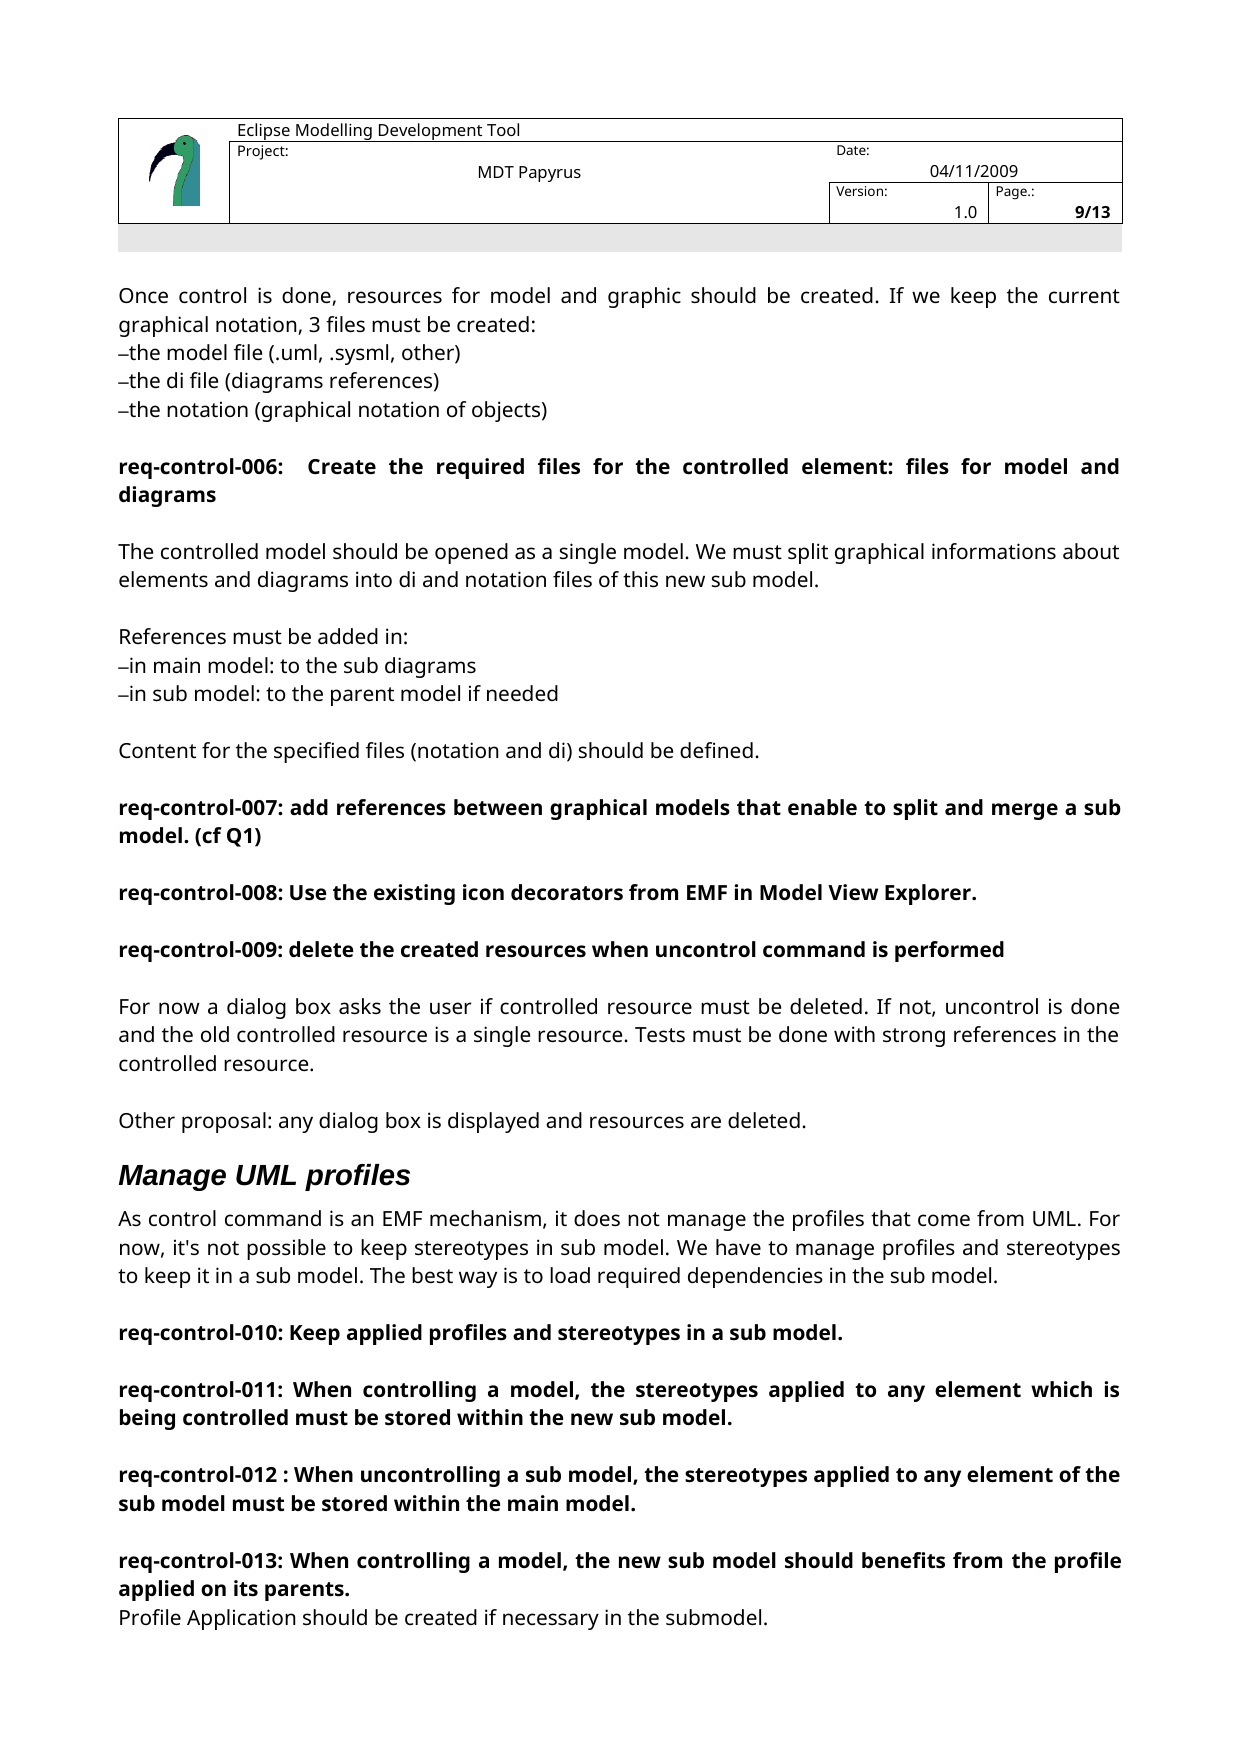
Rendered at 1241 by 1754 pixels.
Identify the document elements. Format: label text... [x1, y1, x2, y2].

text req-control-013: When controlling a model, the new sub model should benefits from the profile applied on its parents. [118, 1546, 1122, 1603]
text req-control-006: Create the required files for the controlled element: files for model and diagrams [118, 452, 1122, 509]
text req-control-012 : When uncontrolling a sub model, the stereotypes applied to any element of the sub model must be stored within the main model. [118, 1460, 1122, 1517]
text References must be added in: [118, 622, 1122, 651]
text req-control-011: When controlling a model, the stereotypes applied to any element which is being controlled must be stored within the new sub model. [118, 1375, 1122, 1432]
text req-control-007: add references between graphical models that enable to split and merge a sub model. (cf Q1) [118, 793, 1122, 850]
list in main model: to the sub diagrams [118, 651, 1122, 679]
text req-control-010: Keep applied profiles and stereotypes in a sub model. [118, 1318, 1122, 1347]
text Profile Application should be created if necessary in the submodel. [118, 1603, 1122, 1631]
text For now a dialog box asks the user if controlled resource must be deleted. If not, uncontrol is done and the old controlled resource is a single resource. Tests must be done with strong references in the controlled resource. [118, 992, 1122, 1077]
list in sub model: to the parent model if needed [118, 679, 1122, 708]
text Content for the specified files (notation and di) should be defined. [118, 736, 1122, 765]
list the notation (graphical notation of objects) [118, 395, 1122, 423]
list the di file (diagrams references) [118, 367, 1122, 395]
text As control command is an EMF mechanism, it does not manage the profiles that come from UML. For now, it's not possible to keep stereotypes in sub model. We have to manage profiles and stereotypes to keep it in a sub model. The best way is to load required dependencies in the sub model. [118, 1204, 1122, 1290]
text req-control-008: Use the existing icon decorators from EMF in Model View Explorer. [118, 878, 1122, 907]
text The controlled model should be opened as a single model. We must split graphical informations about elements and diagrams into di and notation files of this new sub model. [118, 537, 1122, 594]
text req-control-009: delete the created resources when uncontrol command is performed [118, 935, 1122, 964]
list the model file (.uml, .sysml, other) [118, 338, 1122, 367]
text Other proposal: any dialog box is displayed and resources are deleted. [118, 1106, 1122, 1134]
picture [147, 133, 201, 209]
text Once control is done, resources for model and graphic should be created. If we keep the current graphical notation, 3 files must be created: [118, 281, 1122, 338]
subtitle Manage UML profiles [118, 1159, 1122, 1192]
